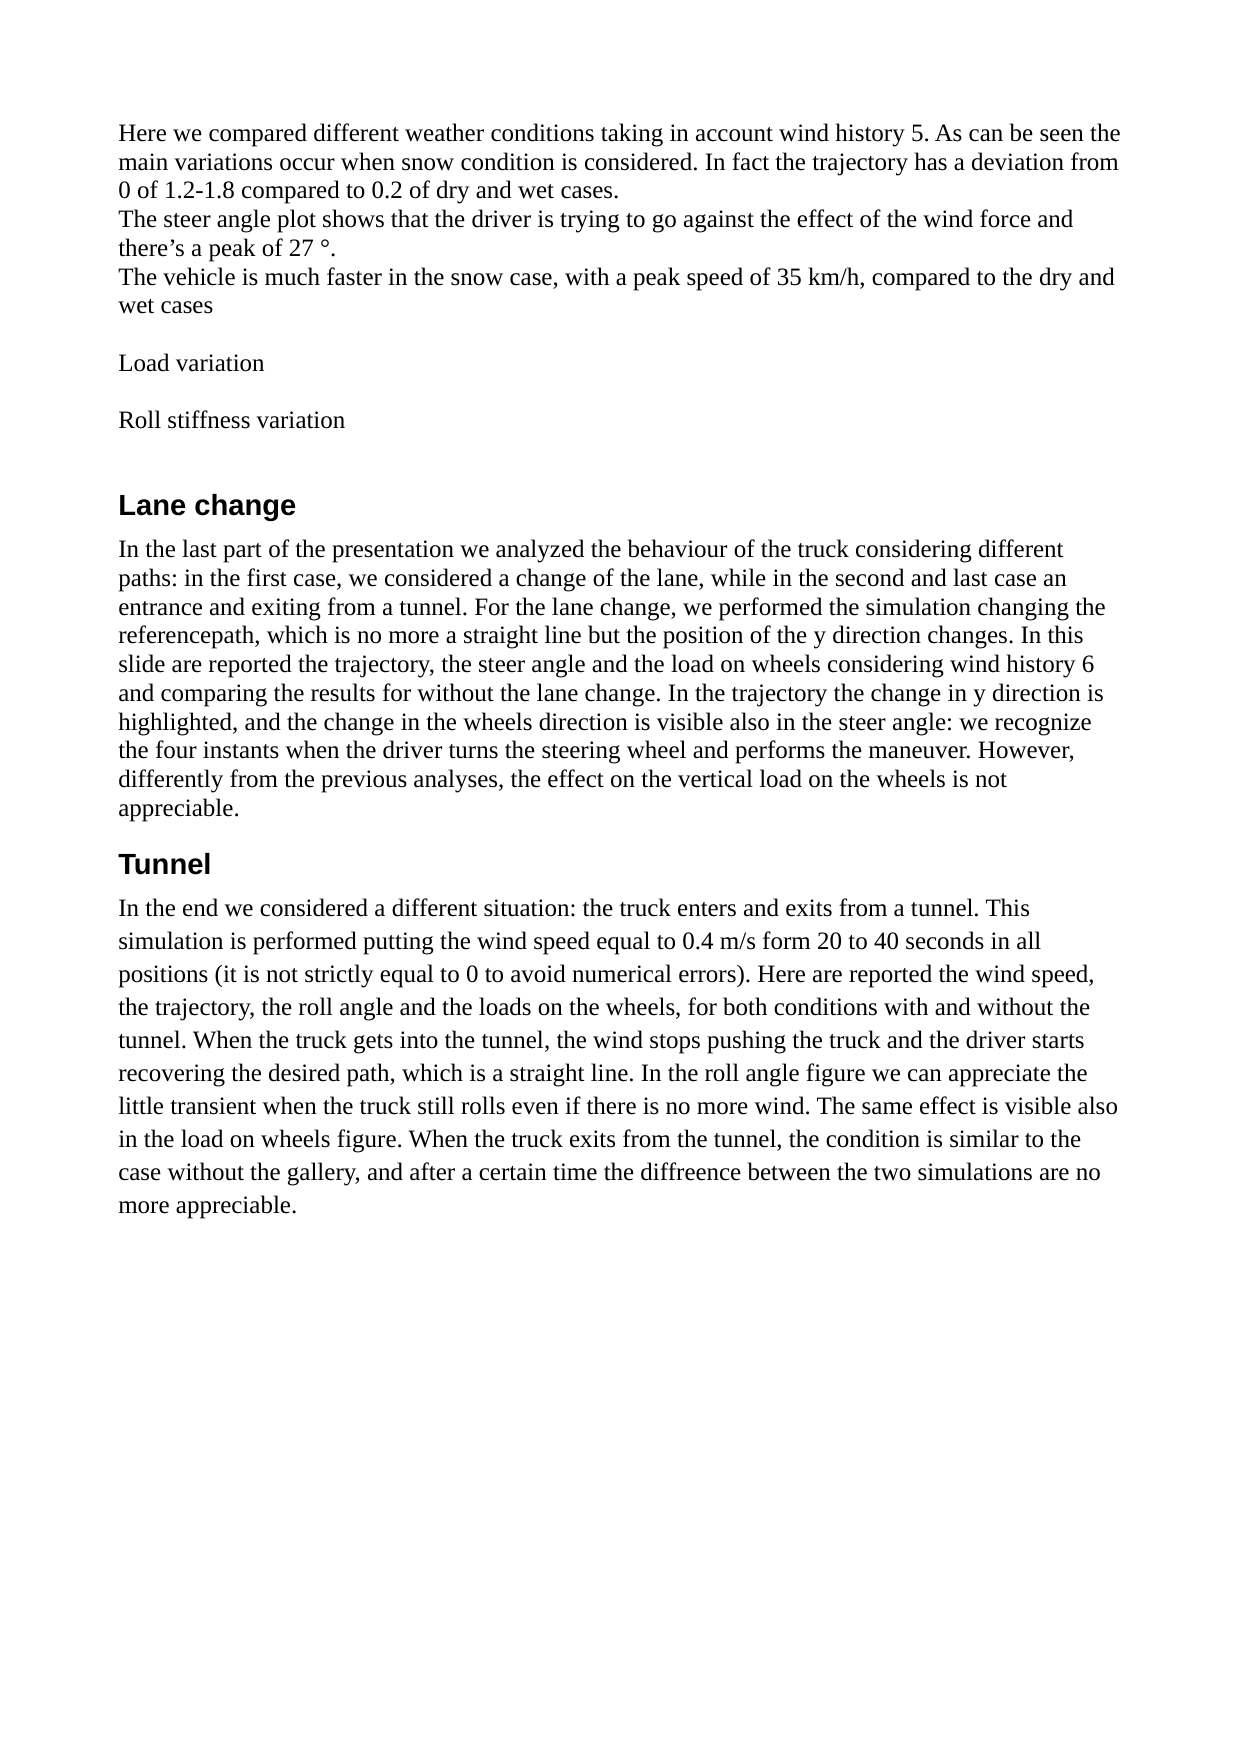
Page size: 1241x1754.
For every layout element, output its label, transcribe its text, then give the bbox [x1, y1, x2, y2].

subtitle Lane change [118, 488, 1122, 522]
subtitle Tunnel [118, 847, 1122, 880]
text Roll stiffness variation [118, 406, 1122, 434]
text In the end we considered a different situation: the truck enters and exits from a tunnel. This simulation is performed putting the wind speed equal to 0.4 m/s form 20 to 40 seconds in all positions (it is not strictly equal to 0 to avoid numerical errors). Here are reported the wind speed, the trajectory, the roll angle and the loads on the wheels, for both conditions with and without the tunnel. When the truck gets into the tunnel, the wind stops pushing the truck and the driver starts recovering the desired path, which is a straight line. In the roll angle figure we can appreciate the little transient when the truck still rolls even if there is no more wind. The same effect is visible also in the load on wheels figure. When the truck exits from the tunnel, the condition is similar to the case without the gallery, and after a certain time the diffreence between the two simulations are no more appreciable. [118, 893, 1122, 1219]
text Load variation [118, 348, 1122, 377]
text The steer angle plot shows that the driver is trying to go against the effect of the wind force and there’s a peak of 27 °. [118, 204, 1122, 262]
text The vehicle is much faster in the snow case, with a peak speed of 35 km/h, compared to the dry and wet cases [118, 262, 1122, 319]
text In the last part of the presentation we analyzed the behaviour of the truck considering different paths: in the first case, we considered a change of the lane, while in the second and last case an entrance and exiting from a tunnel. For the lane change, we performed the simulation changing the referencepath, which is no more a straight line but the position of the y direction changes. In this slide are reported the trajectory, the steer angle and the load on wheels considering wind history 6 and comparing the results for without the lane change. In the trajectory the change in y direction is highlighted, and the change in the wheels direction is visible also in the steer angle: we recognize the four instants when the driver turns the steering wheel and performs the maneuver. However, differently from the previous analyses, the effect on the vertical load on the wheels is not appreciable. [118, 534, 1122, 822]
text Here we compared different weather conditions taking in account wind history 5. As can be seen the main variations occur when snow condition is considered. In fact the trajectory has a deviation from 0 of 1.2-1.8 compared to 0.2 of dry and wet cases. [118, 118, 1122, 204]
